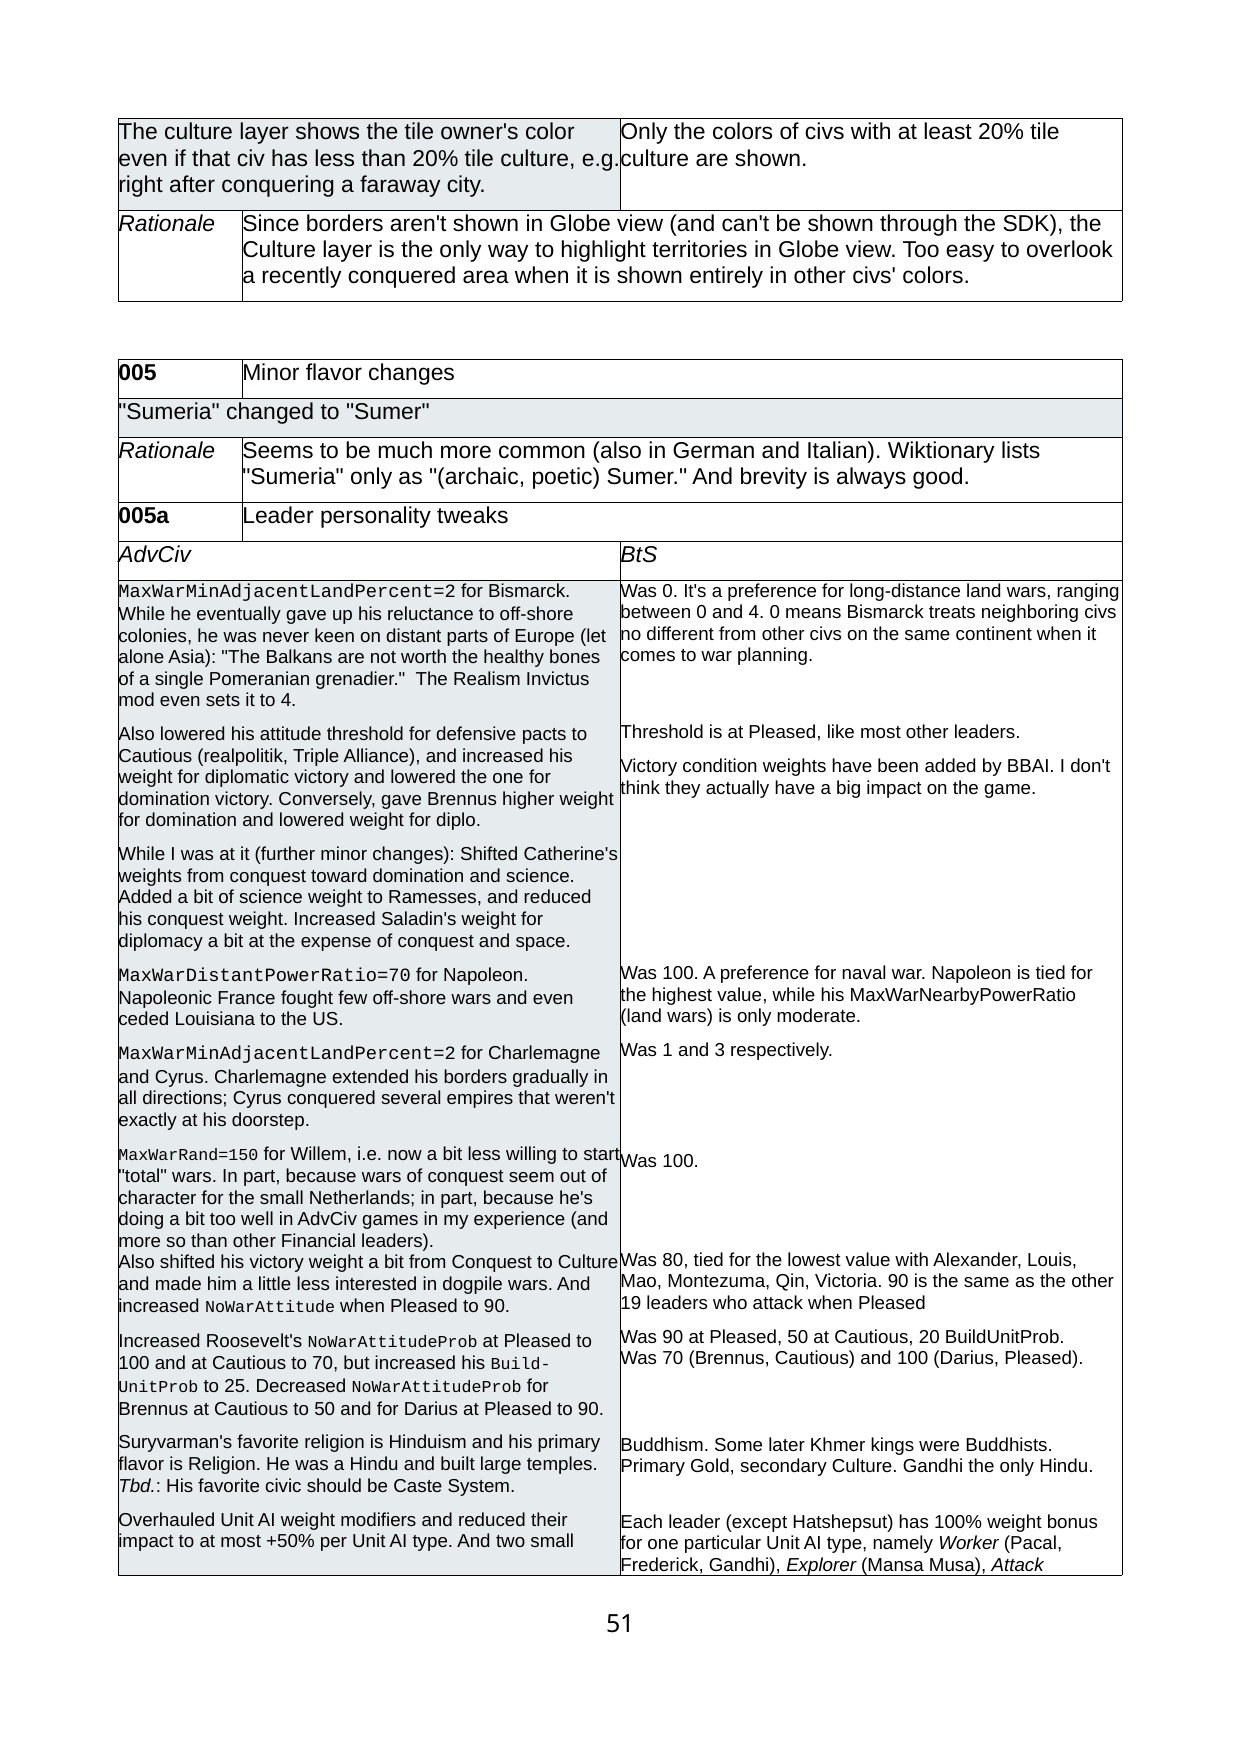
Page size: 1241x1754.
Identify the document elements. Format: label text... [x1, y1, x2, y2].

table_cell Rationale [119, 211, 242, 301]
table_header 005 [119, 360, 242, 398]
table_cell Since borders aren't shown in Globe view (and can't be shown through the SDK), the Culture layer is the only way to highlight territories in Globe view. Too easy to overlook a recently conquered area when it is shown entirely in other civs' colors. [243, 211, 1122, 301]
table_cell Only the colors of civs with at least 20% tile culture are shown. [621, 119, 1122, 210]
table_cell Leader personality tweaks [243, 503, 1122, 541]
table_cell The culture layer shows the tile owner's color even if that civ has less than 20% tile culture, e.g. right after conquering a faraway city. [119, 119, 620, 210]
table_cell BtS [621, 542, 1122, 579]
table_cell Was 0. It's a preference for long-distance land wars, ranging between 0 and 4. 0 means Bismarck treats neighboring civs no different from other civs on the same continent when it comes to war planning. Threshold is at Pleased, like most other leaders. Victory condition weights have been added by BBAI. I don't think they actually have a big impact on the game. Was 100. A preference for naval war. Napoleon is tied for the highest value, while his MaxWarNearbyPowerRatio (land wars) is only moderate. Was 1 and 3 respectively. Was 100. Was 80, tied for the lowest value with Alexander, Louis, Mao, Montezuma, Qin, Victoria. 90 is the same as the other 19 leaders who attack when Pleased Was 90 at Pleased, 50 at Cautious, 20 BuildUnitProb. Was 70 (Brennus, Cautious) and 100 (Darius, Pleased). Buddhism. Some later Khmer kings were Buddhists. Primary Gold, secondary Culture. Gandhi the only Hindu. Each leader (except Hatshepsut) has 100% weight bonus for one particular Unit AI type, namely Worker (Pacal, Frederick, Gandhi), Explorer (Mansa Musa), Attack [621, 581, 1122, 1575]
table_cell AdvCiv [119, 542, 620, 579]
table_cell MaxWarMinAdjacentLandPercent=2 for Bismarck. While he eventually gave up his reluctance to off-shore colonies, he was never keen on distant parts of Europe (let alone Asia): "The Balkans are not worth the healthy bones of a single Pomeranian grenadier." The Realism Invictus mod even sets it to 4. Also lowered his attitude threshold for defensive pacts to Cautious (realpolitik, Triple Alliance), and increased his weight for diplomatic victory and lowered the one for domination victory. Conversely, gave Brennus higher weight for domination and lowered weight for diplo. While I was at it (further minor changes): Shifted Catherine's weights from conquest toward domination and science. Added a bit of science weight to Ramesses, and reduced his conquest weight. Increased Saladin's weight for diplomacy a bit at the expense of conquest and space. MaxWarDistantPowerRatio=70 for Napoleon. Napoleonic France fought few off-shore wars and even ceded Louisiana to the US. MaxWarMinAdjacentLandPercent=2 for Charlemagne and Cyrus. Charlemagne extended his borders gradually in all directions; Cyrus conquered several empires that weren't exactly at his doorstep. MaxWarRand=150 for Willem, i.e. now a bit less willing to start "total" wars. In part, because wars of conquest seem out of character for the small Netherlands; in part, because he's doing a bit too well in AdvCiv games in my experience (and more so than other Financial leaders). Also shifted his victory weight a bit from Conquest to Culture and made him a little less interested in dogpile wars. And increased NoWarAttitude when Pleased to 90. Increased Roosevelt's NoWarAttitudeProb at Pleased to 100 and at Cautious to 70, but increased his Build­UnitProb to 25. Decreased NoWarAttitudeProb for Brennus at Cautious to 50 and for Darius at Pleased to 90. Suryvarman's favorite religion is Hinduism and his primary flavor is Religion. He was a Hindu and built large temples. Tbd.: His favorite civic should be Caste System. Overhauled Unit AI weight modifiers and reduced their impact to at most +50% per Unit AI type. And two small [119, 581, 620, 1575]
table_cell Seems to be much more common (also in German and Italian). Wiktionary lists "Sumeria" only as "(archaic, poetic) Sumer." And brevity is always good. [243, 438, 1122, 502]
table_header Minor flavor changes [243, 360, 1122, 398]
table_cell "Sumeria" changed to "Sumer" [119, 399, 1122, 437]
table_cell Rationale [119, 438, 242, 502]
table_cell 005a [119, 503, 242, 541]
